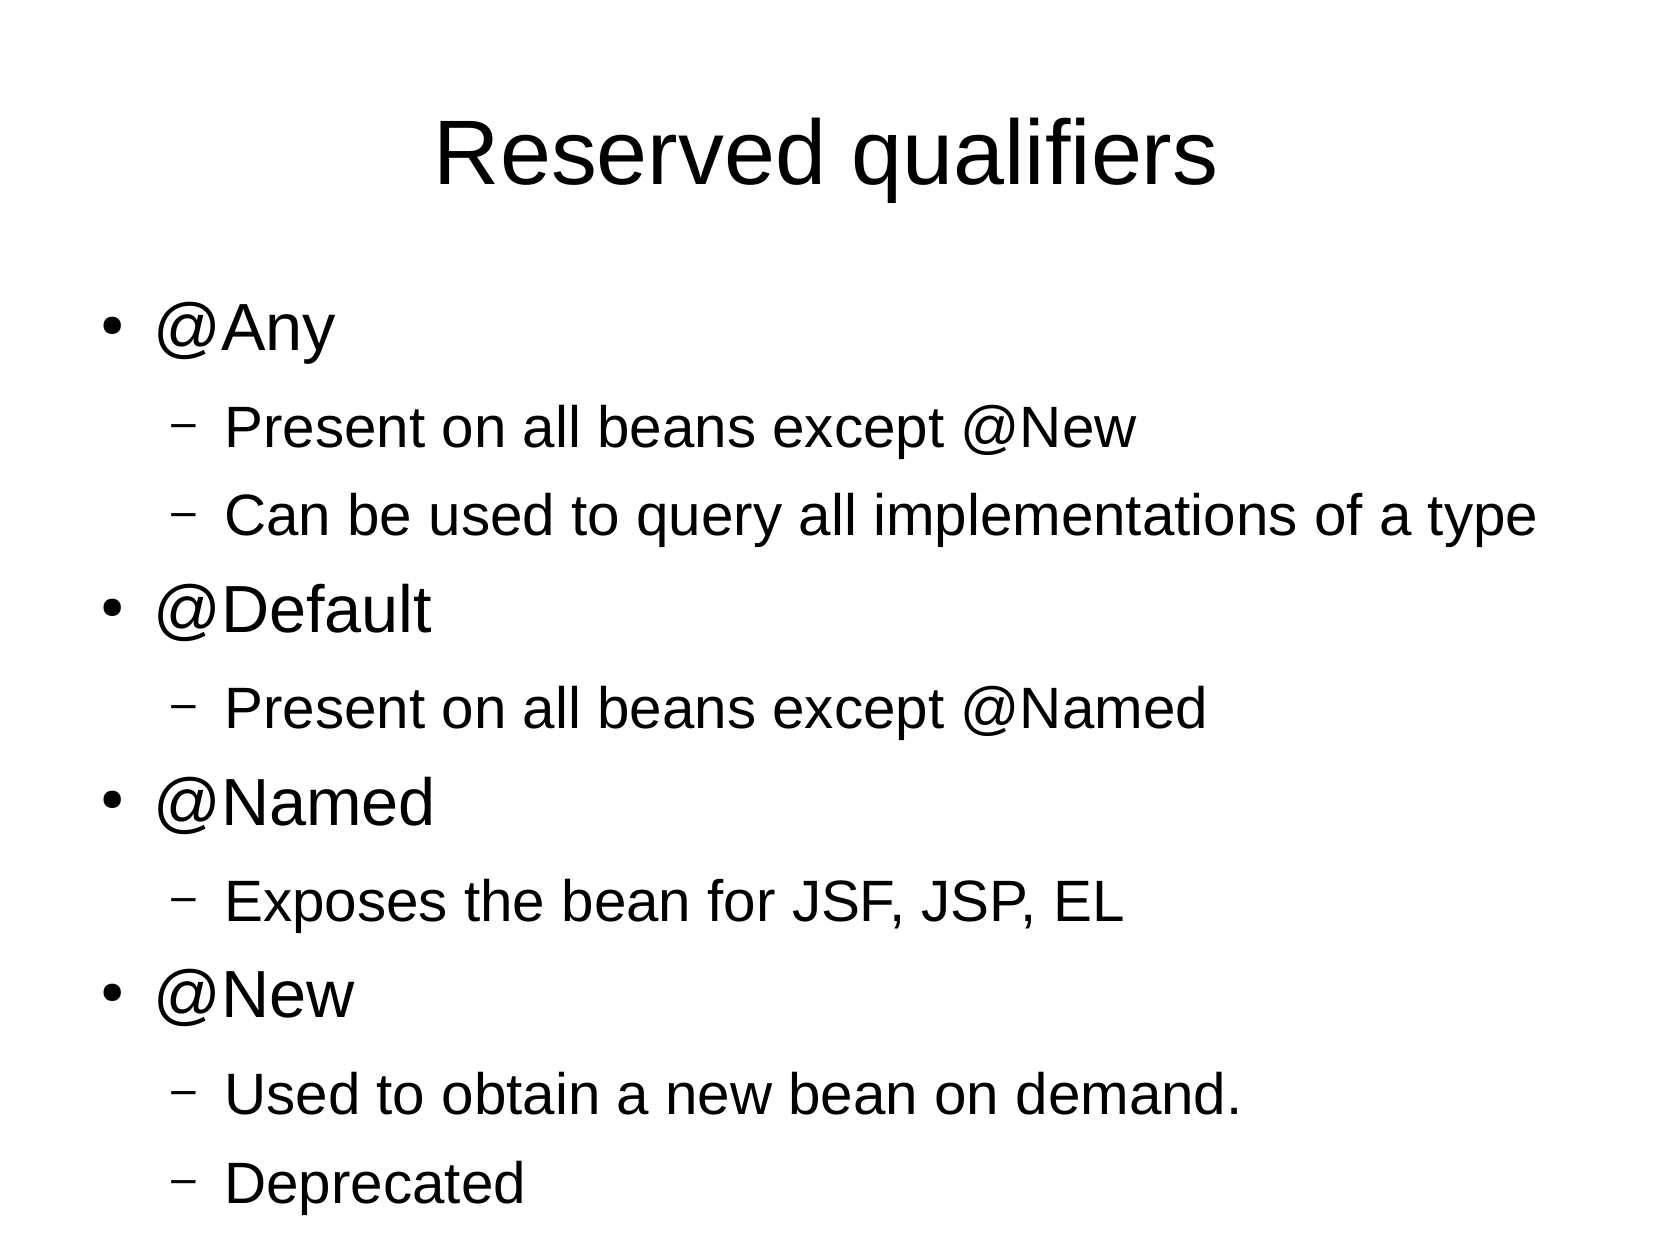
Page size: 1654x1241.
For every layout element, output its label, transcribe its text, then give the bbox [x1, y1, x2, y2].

title Reserved qualifiers [82, 49, 1571, 257]
list @Any Present on all beans except @New Can be used to query all implementations of a type @Default Present on all beans except @Named @Named Exposes the bean for JSF, JSP, EL @New Used to obtain a new bean on demand. Deprecated [82, 290, 1571, 1214]
